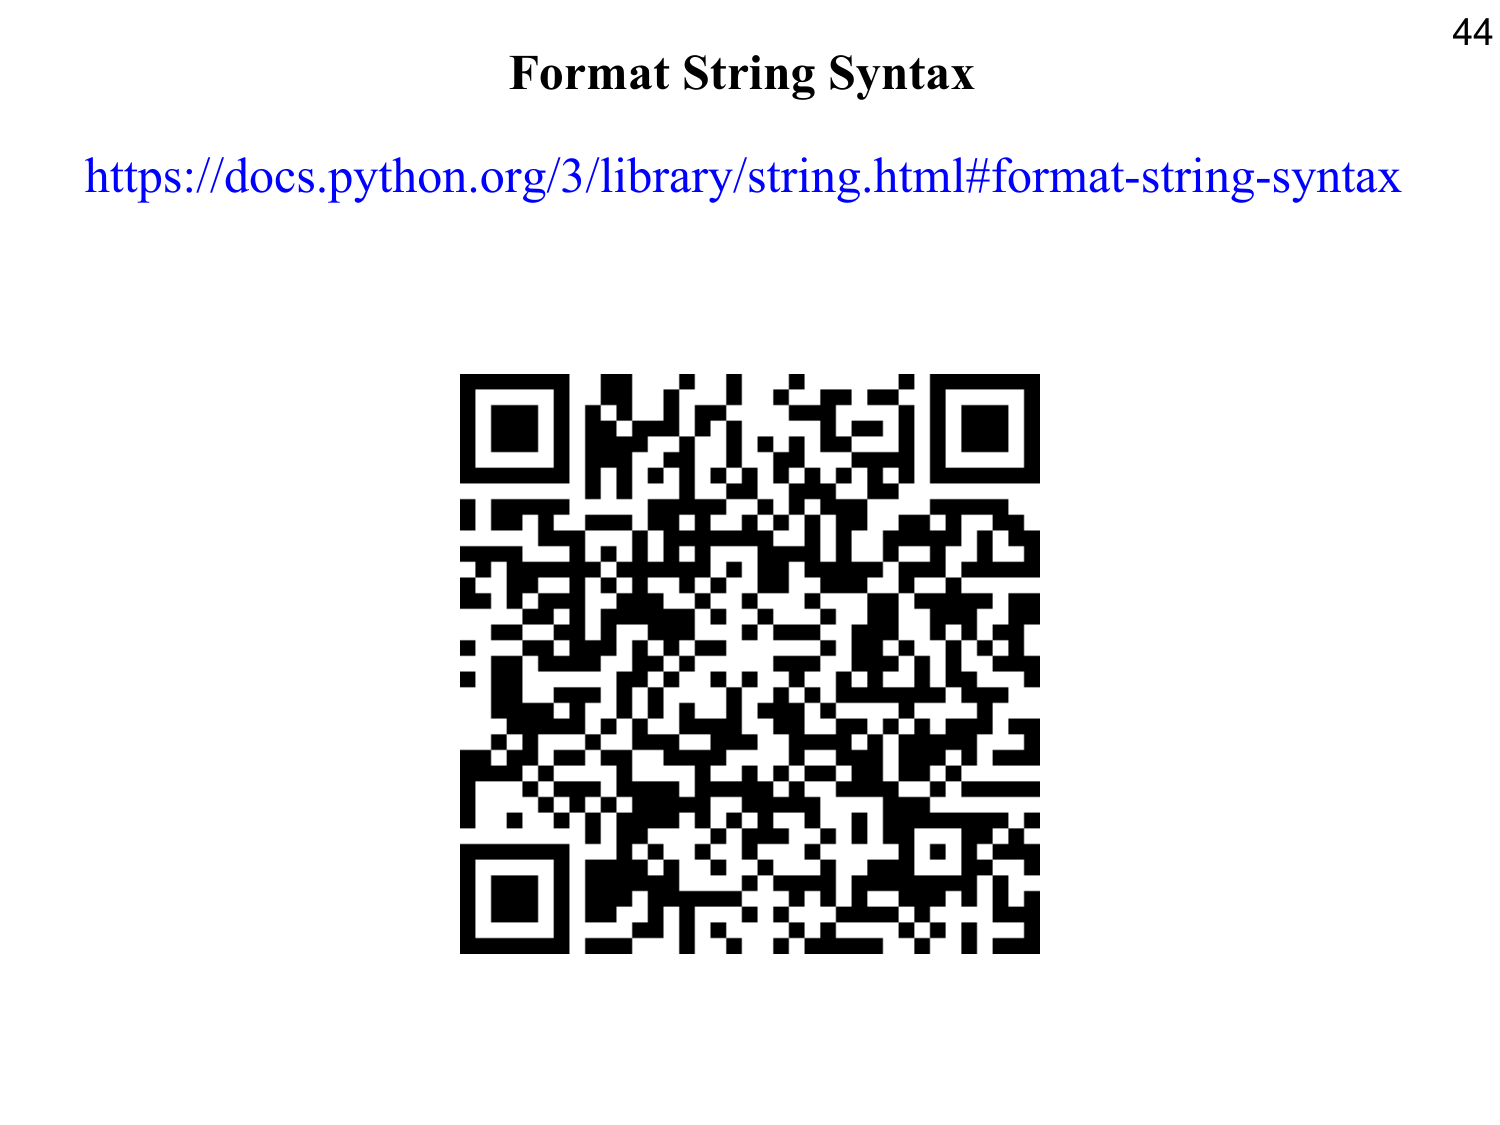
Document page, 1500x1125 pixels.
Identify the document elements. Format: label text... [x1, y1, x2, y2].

picture [460, 374, 1040, 954]
text_box https://docs.python.org/3/library/string.html#format-string-syntax [85, 134, 1415, 210]
text_box Format String Syntax [508, 31, 992, 115]
